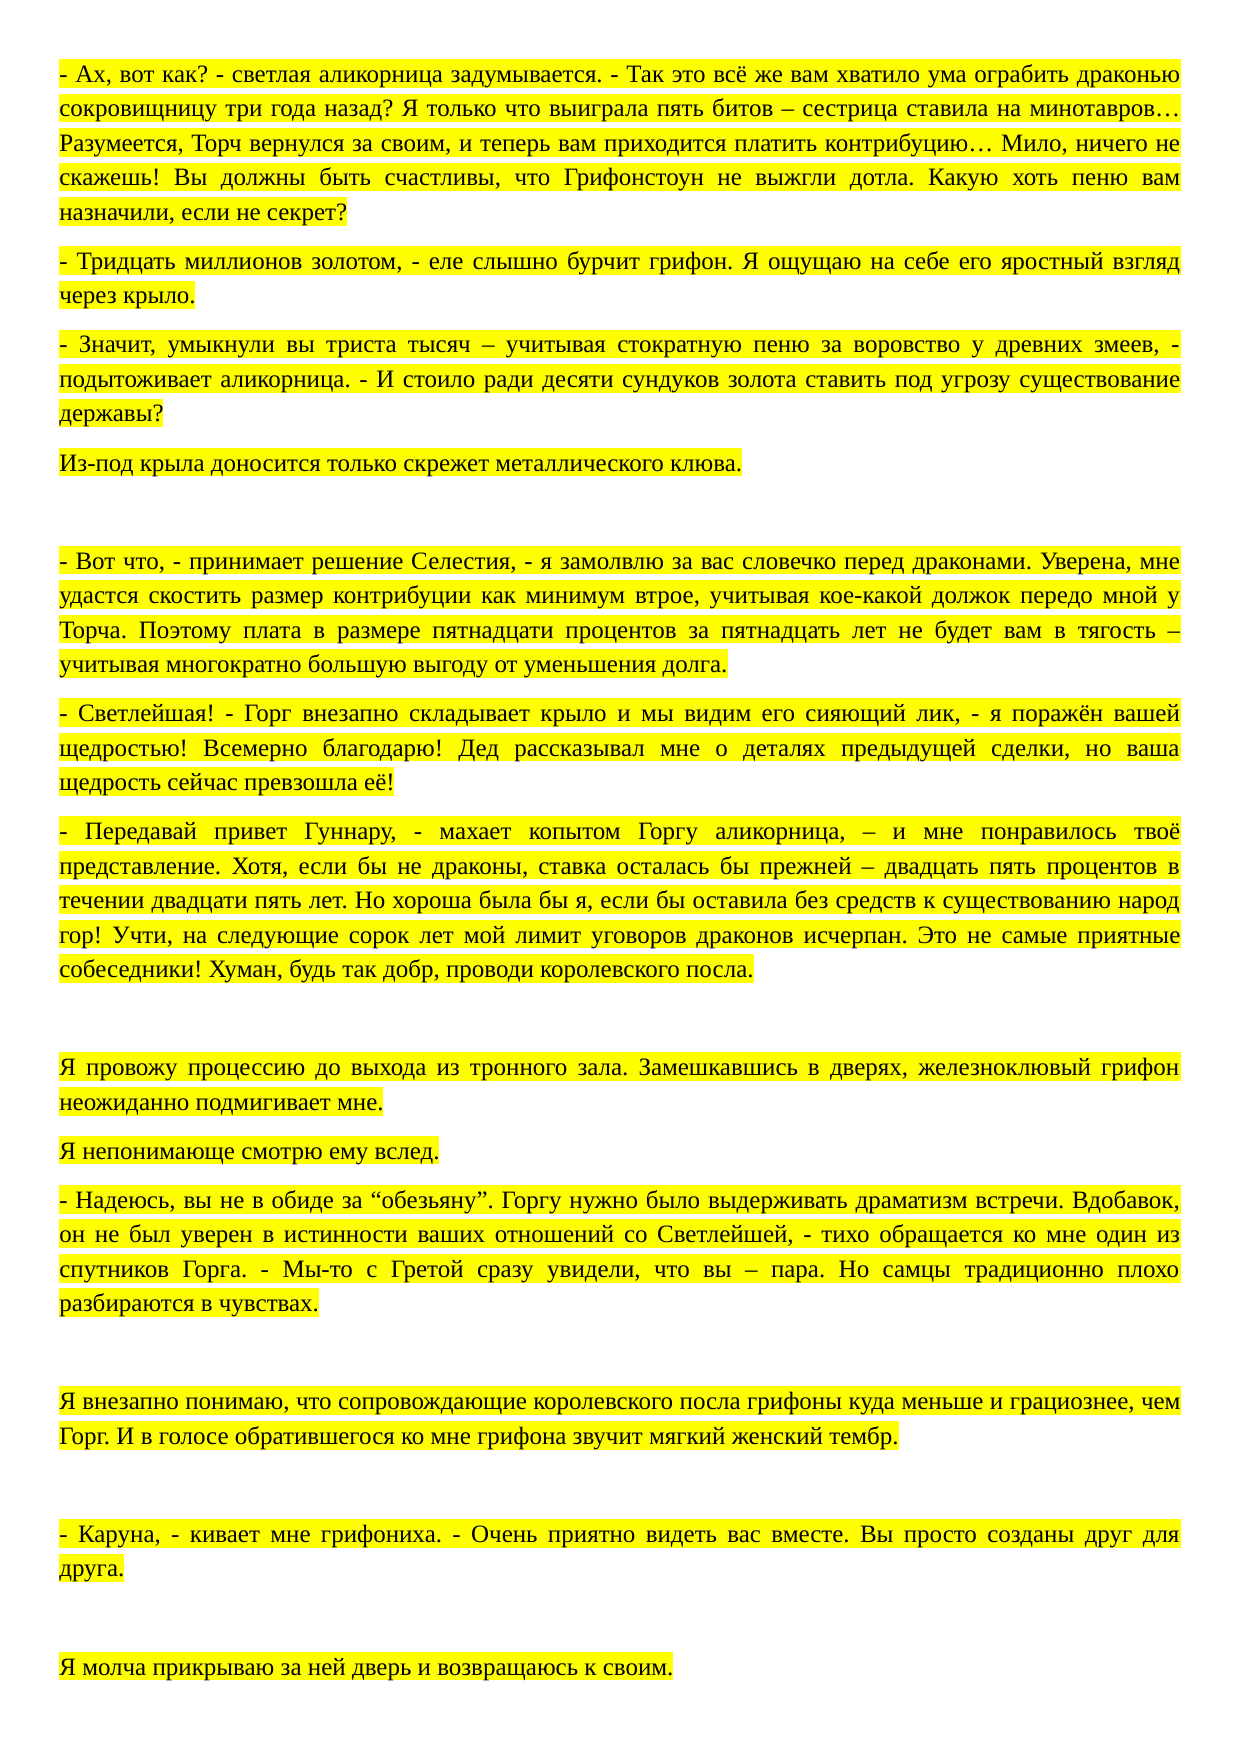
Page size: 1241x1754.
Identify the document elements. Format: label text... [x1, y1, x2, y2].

text - Передавай привет Гуннару, - махает копытом Горгу аликорница, – и мне понравилось твоё представление. Хотя, если бы не драконы, ставка осталась бы прежней – двадцать пять процентов в течении двадцати пять лет. Но хороша была бы я, если бы оставила без средств к существованию народ гор! Учти, на следующие сорок лет мой лимит уговоров драконов исчерпан. Это не самые приятные собеседники! Хуман, будь так добр, проводи королевского посла. [59, 816, 1181, 983]
text - Ах, вот как? - светлая аликорница задумывается. - Так это всё же вам хватило ума ограбить драконью сокровищницу три года назад? Я только что выиграла пять битов – сестрица ставила на минотавров… Разумеется, Торч вернулся за своим, и теперь вам приходится платить контрибуцию… Мило, ничего не скажешь! Вы должны быть счастливы, что Грифонстоун не выжгли дотла. Какую хоть пеню вам назначили, если не секрет? [59, 59, 1181, 226]
text Я провожу процессию до выхода из тронного зала. Замешкавшись в дверях, железноклювый грифон неожиданно подмигивает мне. [59, 1052, 1181, 1116]
text - Светлейшая! - Горг внезапно складывает крыло и мы видим его сияющий лик, - я поражён вашей щедростью! Всемерно благодарю! Дед рассказывал мне о деталях предыдущей сделки, но ваша щедрость сейчас превзошла её! [59, 698, 1181, 796]
text Я внезапно понимаю, что сопровождающие королевского посла грифоны куда меньше и грациознее, чем Горг. И в голосе обратившегося ко мне грифона звучит мягкий женский тембр. [59, 1386, 1181, 1450]
text - Вот что, - принимает решение Селестия, - я замолвлю за вас словечко перед драконами. Уверена, мне удастся скостить размер контрибуции как минимум втрое, учитывая кое-какой должок передо мной у Торча. Поэтому плата в размере пятнадцати процентов за пятнадцать лет не будет вам в тягость – учитывая многократно большую выгоду от уменьшения долга. [59, 546, 1181, 678]
text - Значит, умыкнули вы триста тысяч – учитывая стократную пеню за воровство у древних змеев, - подытоживает аликорница. - И стоило ради десяти сундуков золота ставить под угрозу существование державы? [59, 329, 1181, 427]
text Из-под крыла доносится только скрежет металлического клюва. [59, 448, 1181, 476]
text - Тридцать миллионов золотом, - еле слышно бурчит грифон. Я ощущаю на себе его яростный взгляд через крыло. [59, 246, 1181, 309]
text - Надеюсь, вы не в обиде за “обезьяну”. Горгу нужно было выдерживать драматизм встречи. Вдобавок, он не был уверен в истинности ваших отношений со Светлейшей, - тихо обращается ко мне один из спутников Горга. - Мы-то с Гретой сразу увидели, что вы – пара. Но самцы традиционно плохо разбираются в чувствах. [59, 1185, 1181, 1317]
text - Каруна, - кивает мне грифониха. - Очень приятно видеть вас вместе. Вы просто созданы друг для друга. [59, 1519, 1181, 1582]
text Я молча прикрываю за ней дверь и возвращаюсь к своим. [59, 1652, 1181, 1680]
text Я непонимающе смотрю ему вслед. [59, 1136, 1181, 1164]
